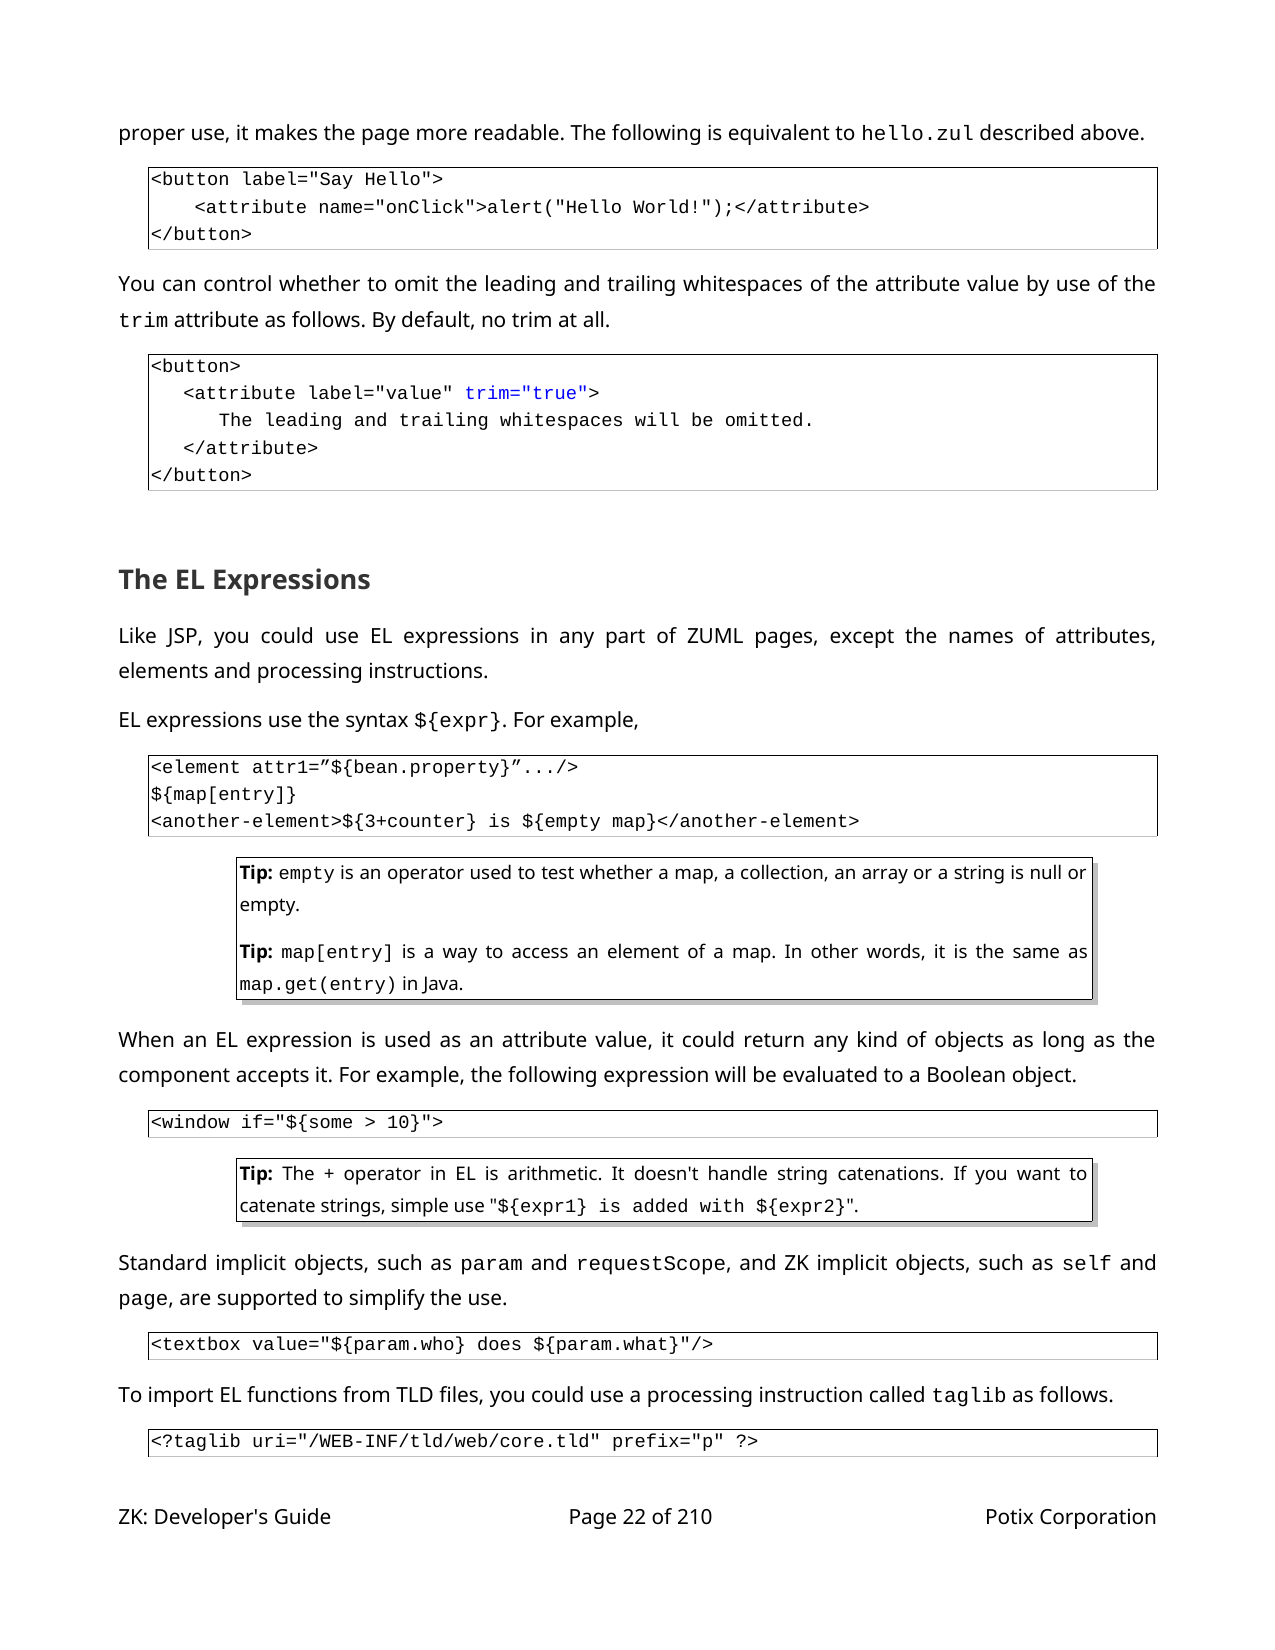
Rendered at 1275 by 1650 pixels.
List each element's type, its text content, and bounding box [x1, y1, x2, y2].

text <attribute name="onClick">alert("Hello World!");</attribute> [149, 194, 1157, 219]
text Like JSP, you could use EL expressions in any part of ZUML pages, except the names of attributes, elements and processing instructions. [118, 621, 1157, 685]
text <textbox value="${param.who} does ${param.what}"/> [149, 1333, 1157, 1359]
text ${map[entry]} [149, 782, 1157, 806]
text You can control whether to omit the leading and trailing whitespaces of the attribute value by use of the trim attribute as follows. By default, no trim at all. [118, 269, 1157, 333]
text <attribute label="value" trim="true"> [149, 381, 1157, 405]
text Tip: The + operator in EL is arithmetic. It doesn't handle string catenations. If you want to catenate strings, simple use "${expr1} is added with ${expr2}". [237, 1159, 1092, 1221]
text To import EL functions from TLD files, you could use a processing instruction called taglib as follows. [118, 1380, 1157, 1409]
text Tip: empty is an operator used to test whether a map, a collection, an array or a string is null or empty. [237, 858, 1092, 917]
text </attribute> [149, 436, 1157, 460]
text <element attr1=”${bean.property}”.../> [149, 756, 1157, 779]
text </button> [149, 222, 1157, 249]
text <?taglib uri="/WEB-INF/tld/web/core.tld" prefix="p" ?> [149, 1430, 1157, 1456]
text <window if="${some > 10}"> [149, 1111, 1157, 1137]
text <button label="Say Hello"> [149, 168, 1157, 192]
text Tip: map[entry] is a way to access an element of a map. In other words, it is the same as map.get(entry) in Java. [237, 935, 1092, 999]
text <another-element>${3+counter} is ${empty map}</another-element> [149, 809, 1157, 836]
subtitle The EL Expressions [118, 561, 1157, 598]
text <button> [149, 355, 1157, 378]
text EL expressions use the syntax ${expr}. For example, [118, 705, 1157, 734]
text proper use, it makes the page more readable. The following is equivalent to hello.zul described above. [118, 118, 1157, 147]
text The leading and trailing whitespaces will be omitted. [149, 408, 1157, 433]
text When an EL expression is used as an attribute value, it could return any kind of objects as long as the component accepts it. For example, the following expression will be evaluated to a Boolean object. [118, 1025, 1157, 1089]
text Standard implicit objects, such as param and requestScope, and ZK implicit objects, such as self and page, are supported to simplify the use. [118, 1248, 1157, 1312]
text </button> [149, 463, 1157, 490]
